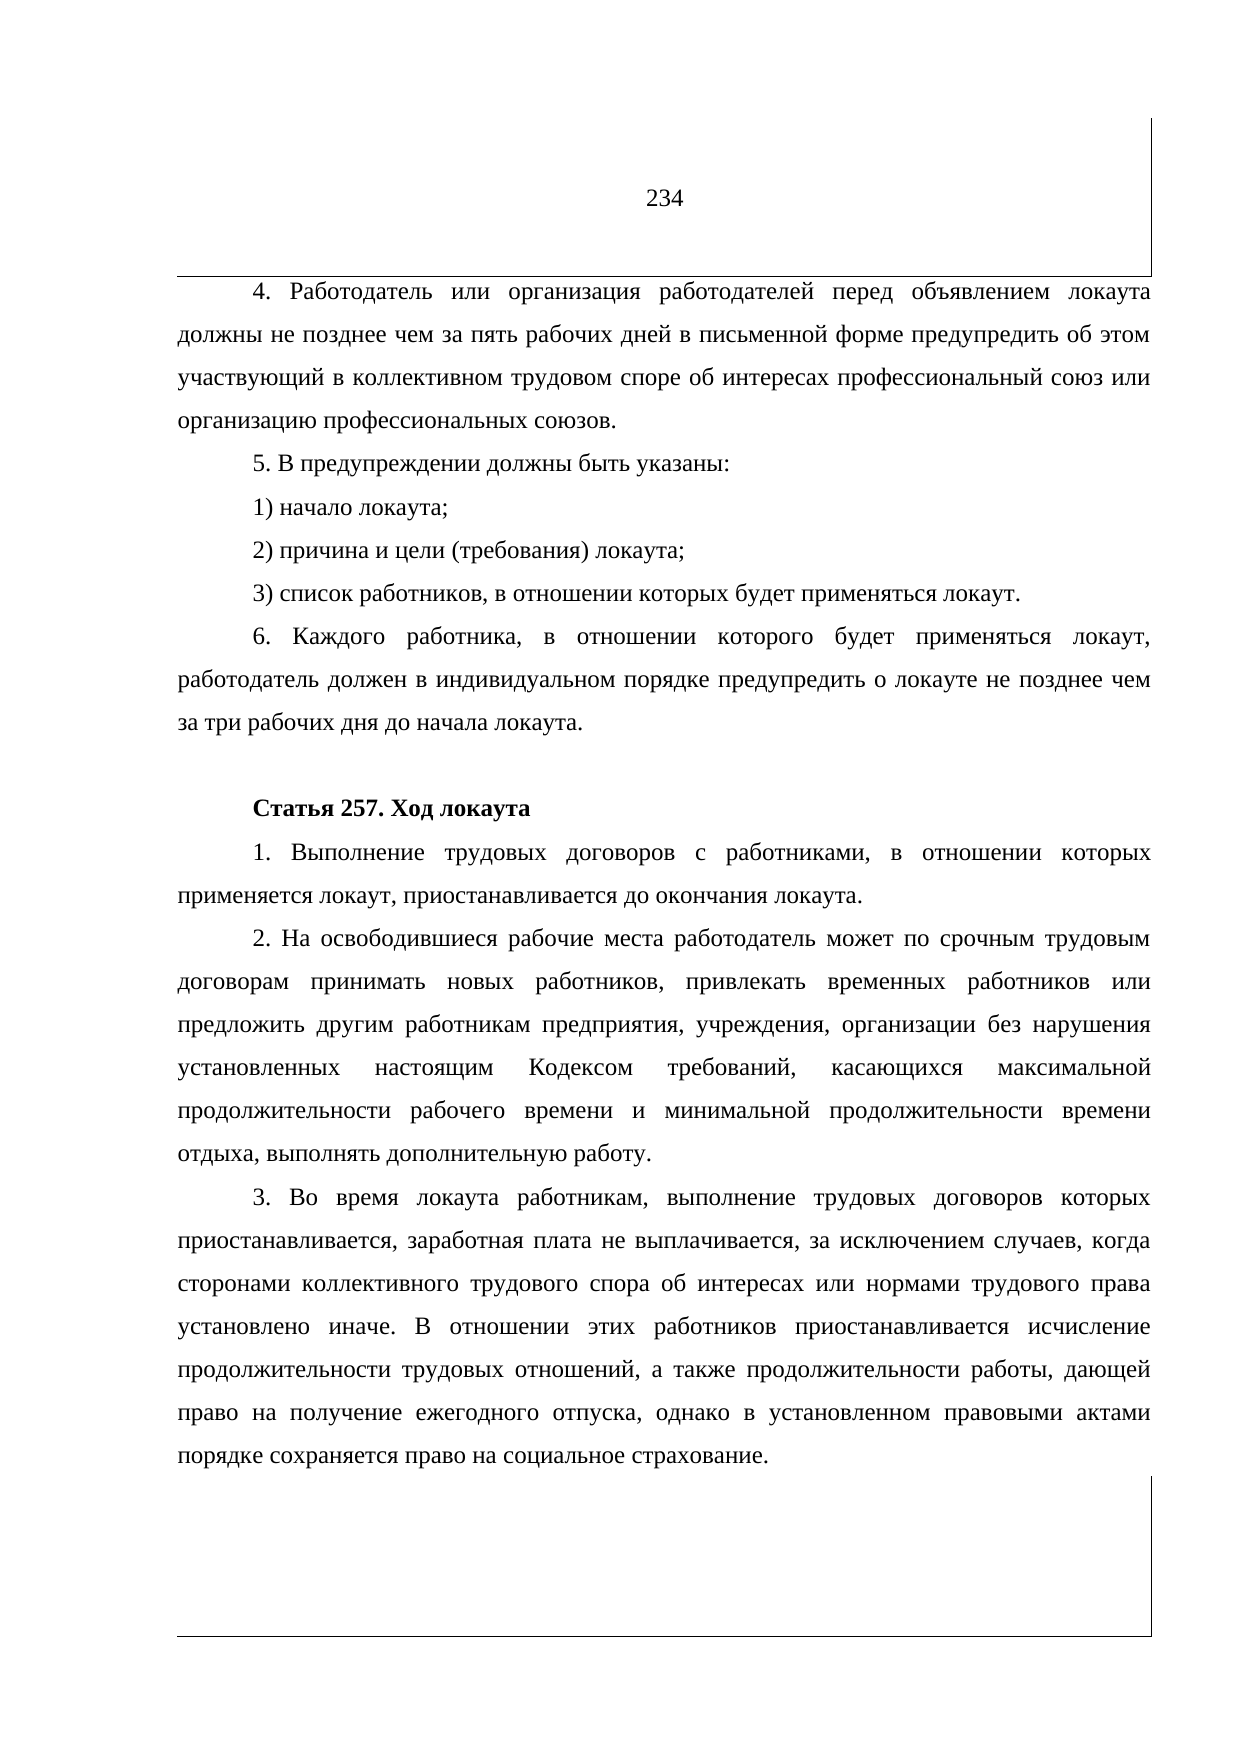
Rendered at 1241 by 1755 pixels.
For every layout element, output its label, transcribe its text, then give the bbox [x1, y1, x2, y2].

text 6. Каждого работника, в отношении которого будет применяться локаут, работодатель должен в индивидуальном порядке предупредить о локауте не позднее чем за три рабочих дня до начала локаута. [177, 621, 1152, 736]
text 2) причина и цели (требования) локаута; [177, 535, 1152, 563]
text 1) начало локаута; [177, 492, 1152, 520]
subtitle Статья 257. Ход локаута [177, 793, 1152, 822]
text 2. На освободившиеся рабочие места работодатель может по срочным трудовым договорам принимать новых работников, привлекать временных работников или предложить другим работникам предприятия, учреждения, организации без нарушения установленных настоящим Кодексом требований, касающихся максимальной продолжительности рабочего времени и минимальной продолжительности времени отдыха, выполнять дополнительную работу. [177, 923, 1152, 1167]
text 3) список работников, в отношении которых будет применяться локаут. [177, 578, 1152, 607]
text 3. Во время локаута работникам, выполнение трудовых договоров которых приостанавливается, заработная плата не выплачивается, за исключением случаев, когда сторонами коллективного трудового спора об интересах или нормами трудового права установлено иначе. В отношении этих работников приостанавливается исчисление продолжительности трудовых отношений, а также продолжительности работы, дающей право на получение ежегодного отпуска, однако в установленном правовыми актами порядке сохраняется право на социальное страхование. [177, 1182, 1152, 1469]
text 1. Выполнение трудовых договоров с работниками, в отношении которых применяется локаут, приостанавливается до окончания локаута. [177, 837, 1152, 908]
text 4. Работодатель или организация работодателей перед объявлением локаута должны не позднее чем за пять рабочих дней в письменной форме предупредить об этом участвующий в коллективном трудовом споре об интересах профессиональный союз или организацию профессиональных союзов. [177, 276, 1152, 434]
text 5. В предупреждении должны быть указаны: [177, 448, 1152, 477]
